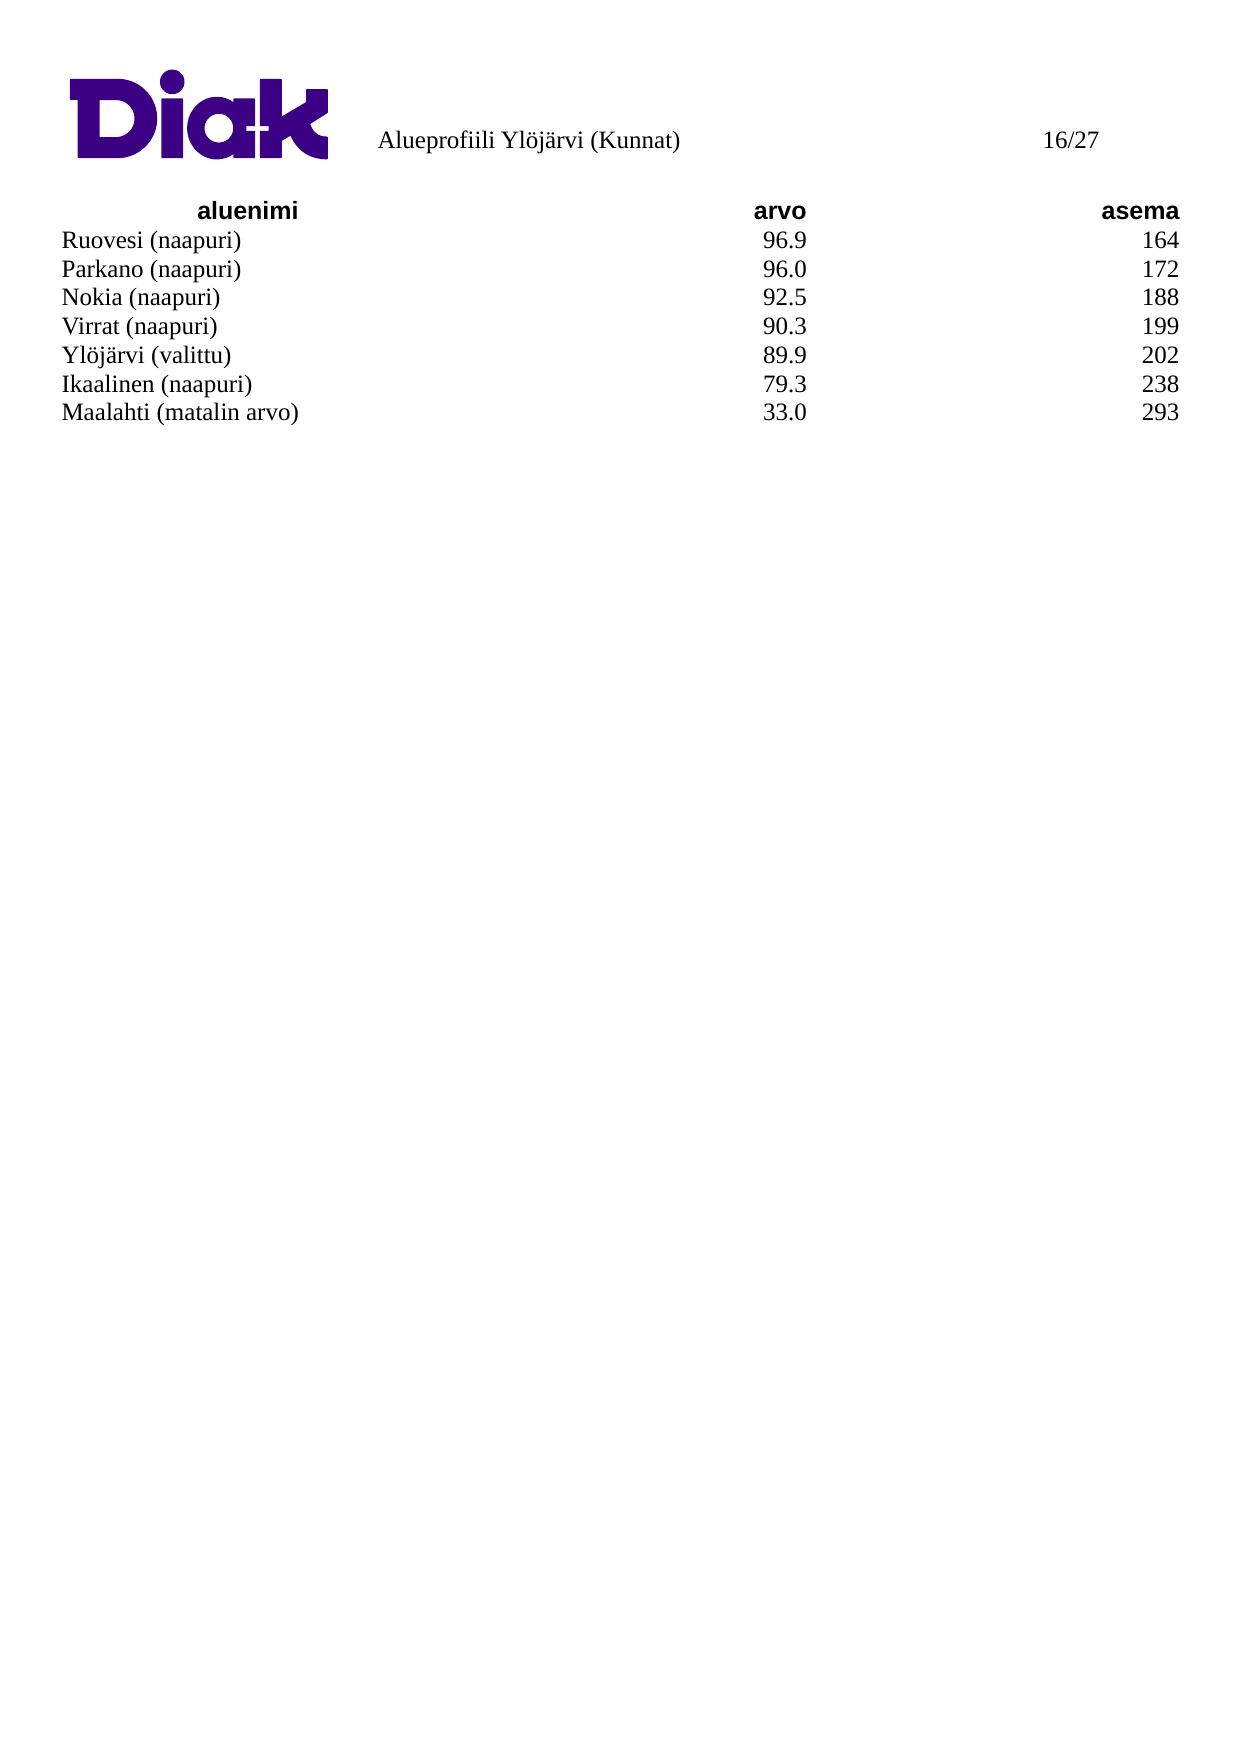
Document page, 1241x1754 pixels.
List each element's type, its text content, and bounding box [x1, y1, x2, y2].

table_cell 96.0 [434, 254, 806, 282]
table_cell Ruovesi (naapuri) [61, 225, 434, 254]
table_cell Ikaalinen (naapuri) [61, 369, 434, 397]
table_cell 164 [806, 225, 1179, 254]
table_header asema [806, 196, 1179, 225]
table_cell 89.9 [434, 340, 806, 369]
table_cell Virrat (naapuri) [61, 311, 434, 340]
table_cell 238 [806, 369, 1179, 397]
table_cell 33.0 [434, 398, 806, 426]
table_header arvo [434, 196, 806, 225]
table_cell 202 [806, 340, 1179, 369]
table_cell 188 [806, 283, 1179, 311]
table_header aluenimi [61, 196, 434, 225]
table_cell 90.3 [434, 311, 806, 340]
table_cell 96.9 [434, 225, 806, 254]
table_cell 172 [806, 254, 1179, 282]
table_cell 92.5 [434, 283, 806, 311]
table_cell Ylöjärvi (valittu) [61, 340, 434, 369]
table_cell 79.3 [434, 369, 806, 397]
table_cell 293 [806, 398, 1179, 426]
table_cell Maalahti (matalin arvo) [61, 398, 434, 426]
table_cell 199 [806, 311, 1179, 340]
table_cell Parkano (naapuri) [61, 254, 434, 282]
table_cell Nokia (naapuri) [61, 283, 434, 311]
